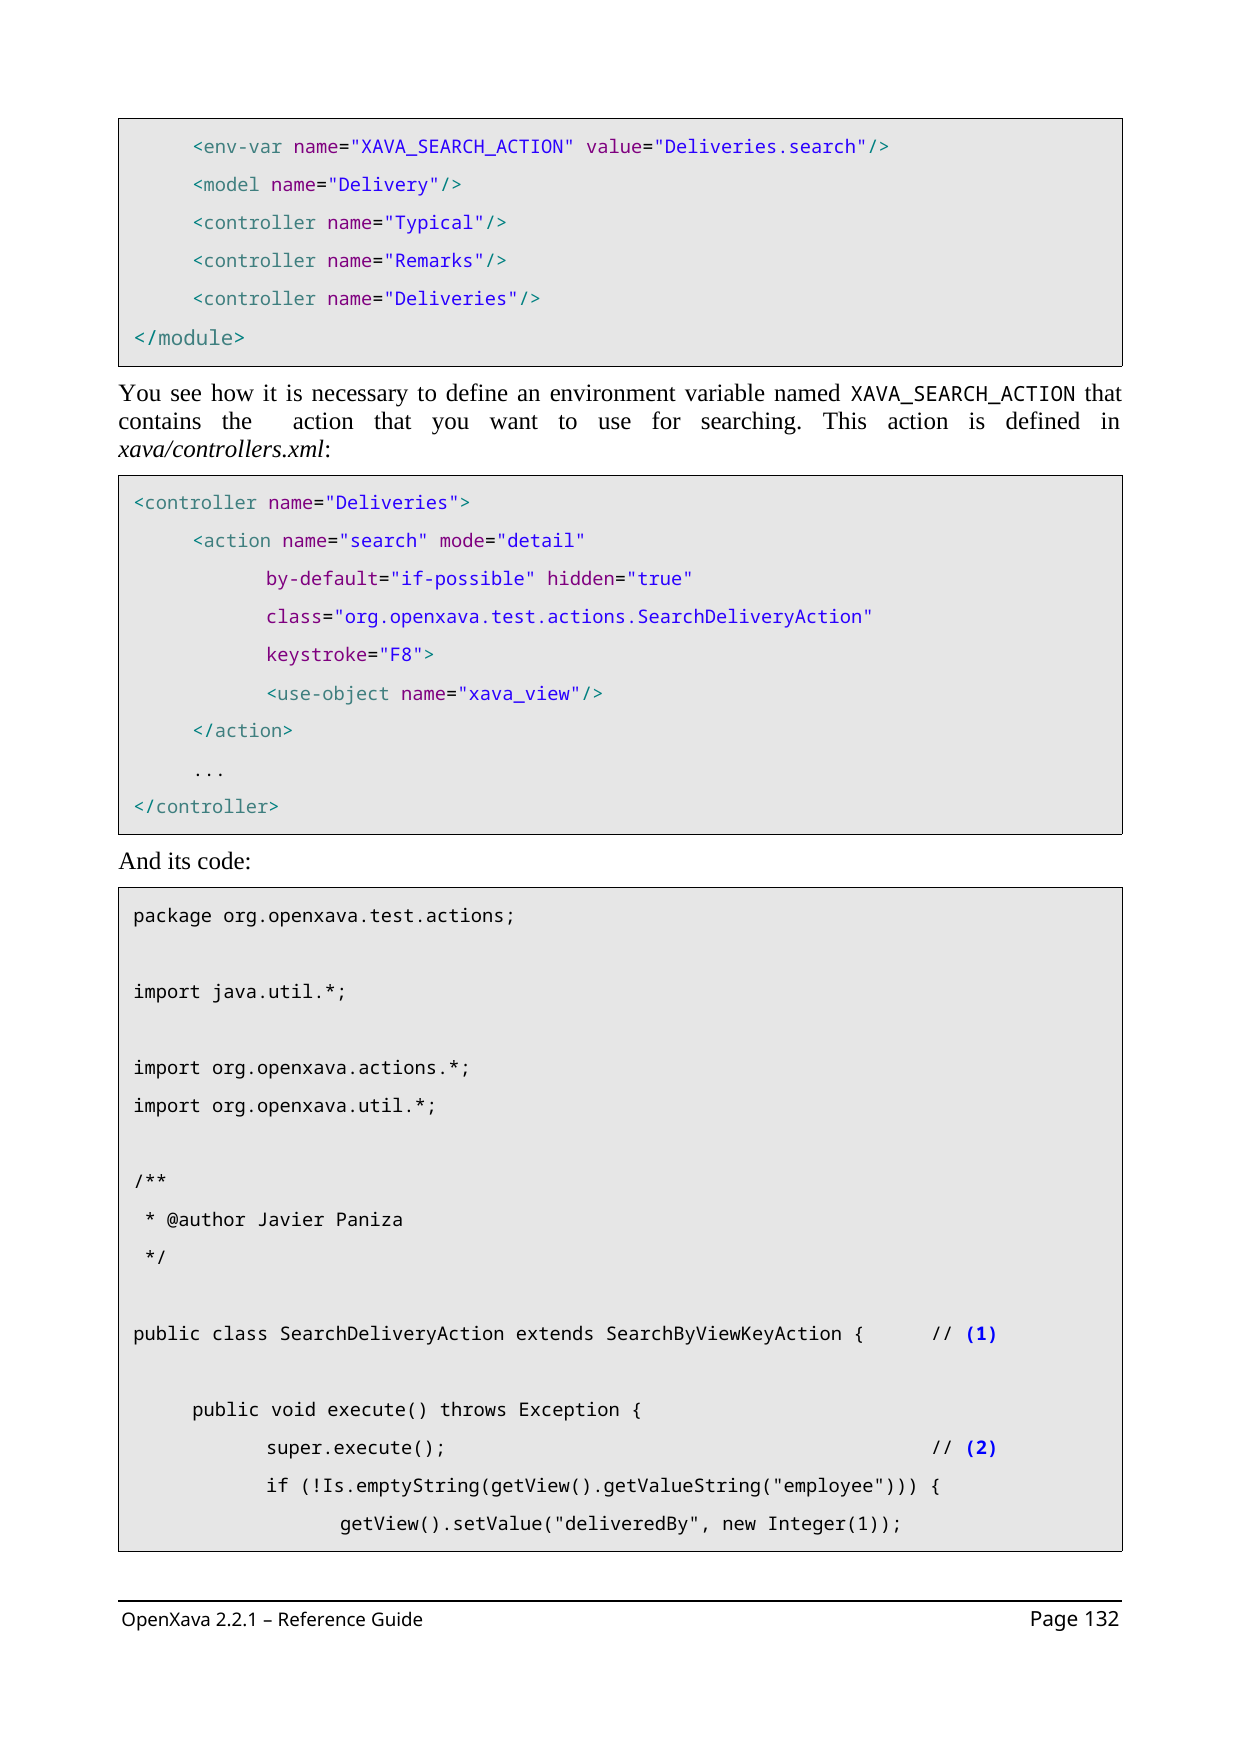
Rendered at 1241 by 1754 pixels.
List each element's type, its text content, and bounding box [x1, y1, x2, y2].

text import java.util.*; [119, 963, 1122, 1001]
text class="org.openxava.test.actions.SearchDeliveryAction" [119, 589, 1122, 627]
text <use-object name="xava_view"/> [119, 665, 1122, 703]
text import org.openxava.util.*; [119, 1077, 1122, 1115]
text ... [119, 741, 1122, 779]
text getView().setValue("deliveredBy", new Integer(1)); [119, 1495, 1122, 1551]
text <controller name="Remarks"/> [119, 232, 1122, 270]
text import org.openxava.actions.*; [119, 1039, 1122, 1077]
text keystroke="F8"> [119, 627, 1122, 665]
text <controller name="Typical"/> [119, 194, 1122, 232]
text super.execute(); // (2) [119, 1419, 1122, 1457]
text </module> [119, 308, 1122, 366]
text </controller> [119, 779, 1122, 834]
text You see how it is necessary to define an environment variable named XAVA_SEARCH_ACTION that contains the action that you want to use for searching. This action is defined in xava/controllers.xml: [118, 379, 1122, 462]
text if (!Is.emptyString(getView().getValueString("employee"))) { [119, 1457, 1122, 1495]
text /** [119, 1153, 1122, 1191]
text </action> [119, 703, 1122, 741]
text <action name="search" mode="detail" [119, 513, 1122, 551]
text by-default="if-possible" hidden="true" [119, 551, 1122, 589]
text And its code: [118, 847, 1122, 874]
text <controller name="Deliveries"/> [119, 270, 1122, 308]
text */ [119, 1229, 1122, 1267]
text <model name="Delivery"/> [119, 156, 1122, 194]
text public class SearchDeliveryAction extends SearchByViewKeyAction { // (1) [119, 1305, 1122, 1343]
text * @author Javier Paniza [119, 1191, 1122, 1229]
text <env-var name="XAVA_SEARCH_ACTION" value="Deliveries.search"/> [119, 119, 1122, 156]
text <controller name="Deliveries"> [119, 476, 1122, 513]
text public void execute() throws Exception { [119, 1381, 1122, 1419]
text package org.openxava.test.actions; [119, 888, 1122, 925]
